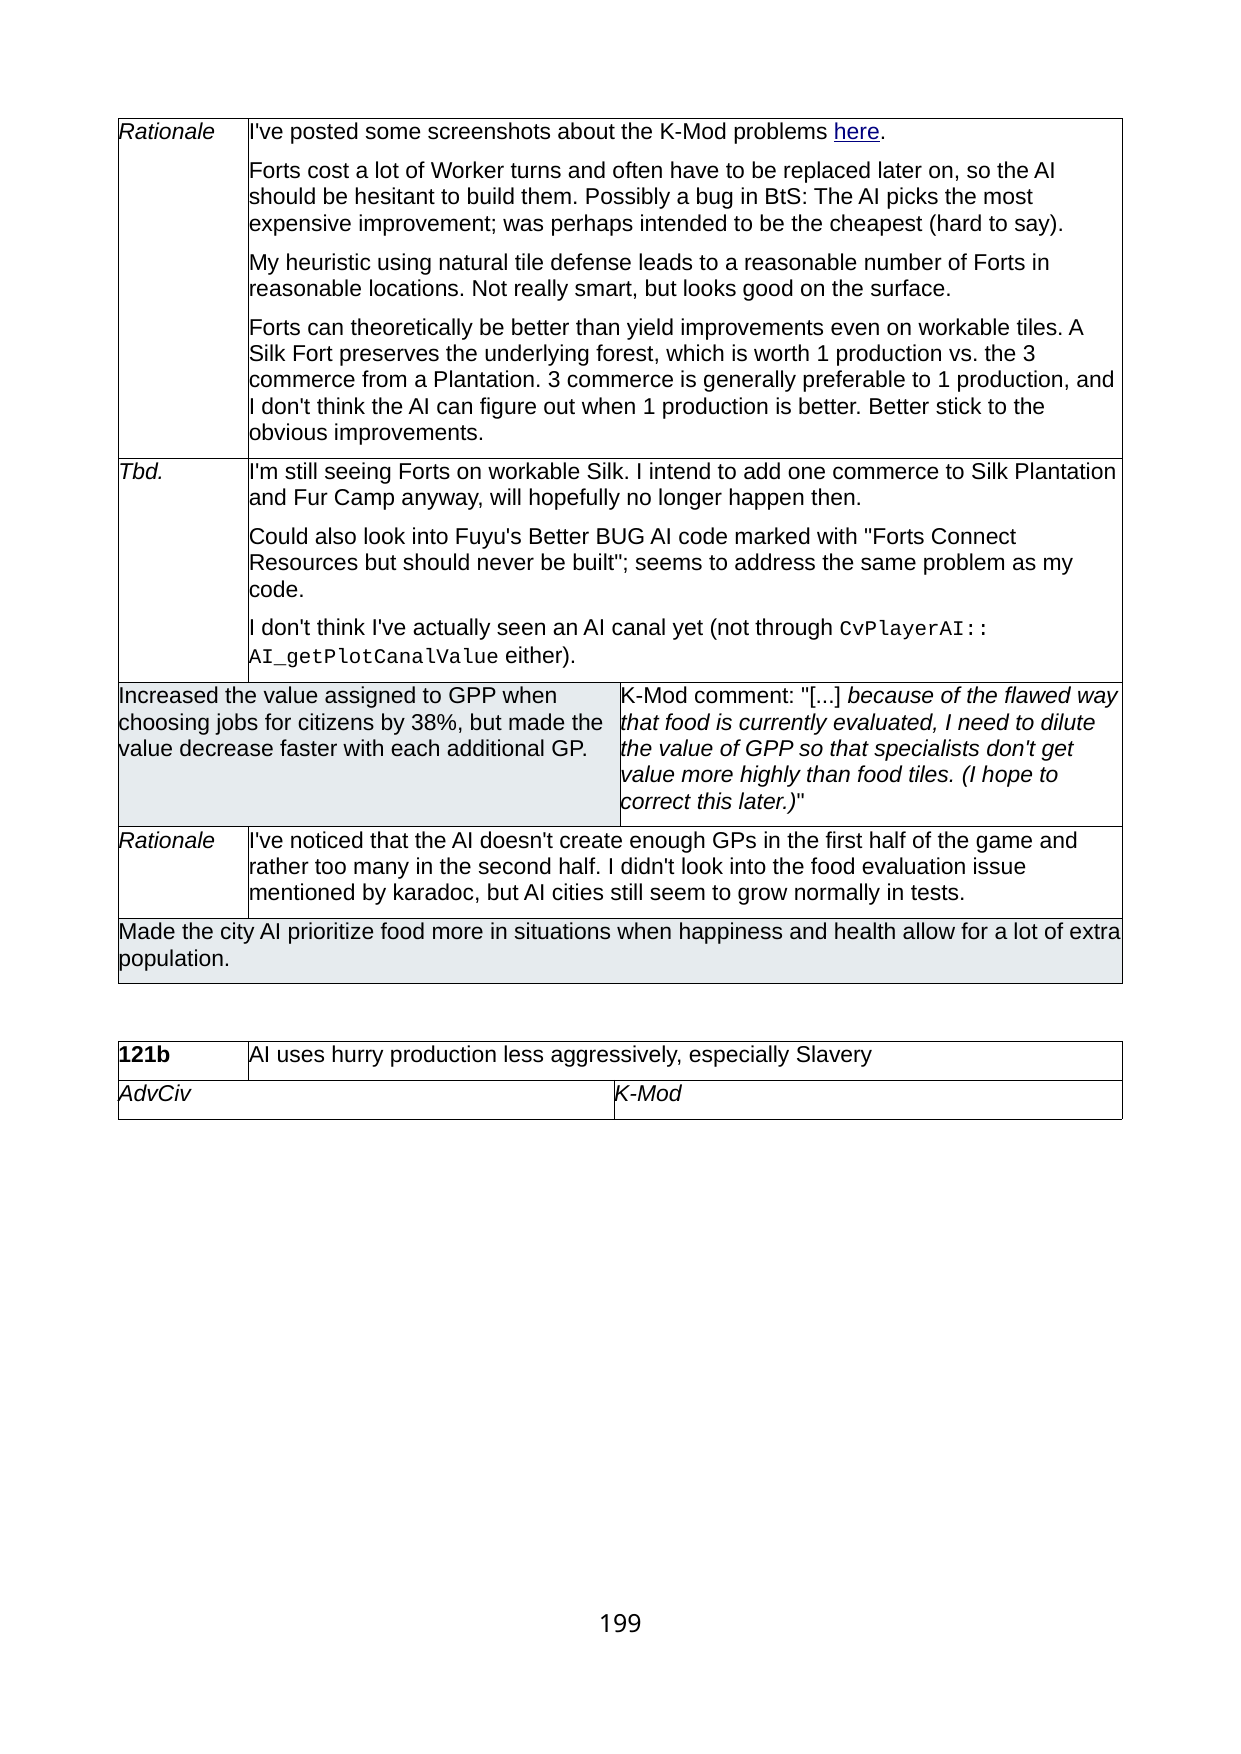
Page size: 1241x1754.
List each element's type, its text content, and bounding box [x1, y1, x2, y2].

table_header 121b [119, 1042, 248, 1080]
table_cell I've noticed that the AI doesn't create enough GPs in the first half of the game and rather too many in the second half. I didn't look into the food evaluation issue mentioned by karadoc, but AI cities still seem to grow normally in tests. [249, 827, 1122, 918]
table_cell AdvCiv [119, 1081, 614, 1118]
table_header AI uses hurry production less aggressively, especially Slavery [249, 1042, 1122, 1080]
table_cell I'm still seeing Forts on workable Silk. I intend to add one commerce to Silk Plantation and Fur Camp anyway, will hopefully no longer happen then. Could also look into Fuyu's Better BUG AI code marked with "Forts Connect Resources but should never be built"; seems to address the same problem as my code. I don't think I've actually seen an AI canal yet (not through CvPlayerAI:: AI_getPlotCanalValue either). [249, 459, 1122, 682]
table_cell I've posted some screenshots about the K-Mod problems here. Forts cost a lot of Worker turns and often have to be replaced later on, so the AI should be hesitant to build them. Possibly a bug in BtS: The AI picks the most expensive improvement; was perhaps intended to be the cheapest (hard to say). My heuristic using natural tile defense leads to a reasonable number of Forts in reasonable locations. Not really smart, but looks good on the surface. Forts can theoretically be better than yield improvements even on workable tiles. A Silk Fort preserves the underlying forest, which is worth 1 production vs. the 3 commerce from a Plantation. 3 commerce is generally preferable to 1 production, and I don't think the AI can figure out when 1 production is better. Better stick to the obvious improvements. [249, 119, 1122, 458]
table_cell Tbd. [119, 459, 248, 682]
table_cell Made the city AI prioritize food more in situations when happiness and health allow for a lot of extra population. [119, 919, 1122, 983]
table_cell Rationale [119, 827, 248, 918]
table_cell Increased the value assigned to GPP when choosing jobs for citizens by 38%, but made the value decrease faster with each additional GP. [119, 683, 620, 826]
table_cell K-Mod comment: "[...] because of the flawed way that food is currently evaluated, I need to dilute the value of GPP so that specialists don't get value more highly than food tiles. (I hope to correct this later.)" [621, 683, 1122, 826]
table_cell K-Mod [615, 1081, 1122, 1118]
table_cell Rationale [119, 119, 248, 458]
